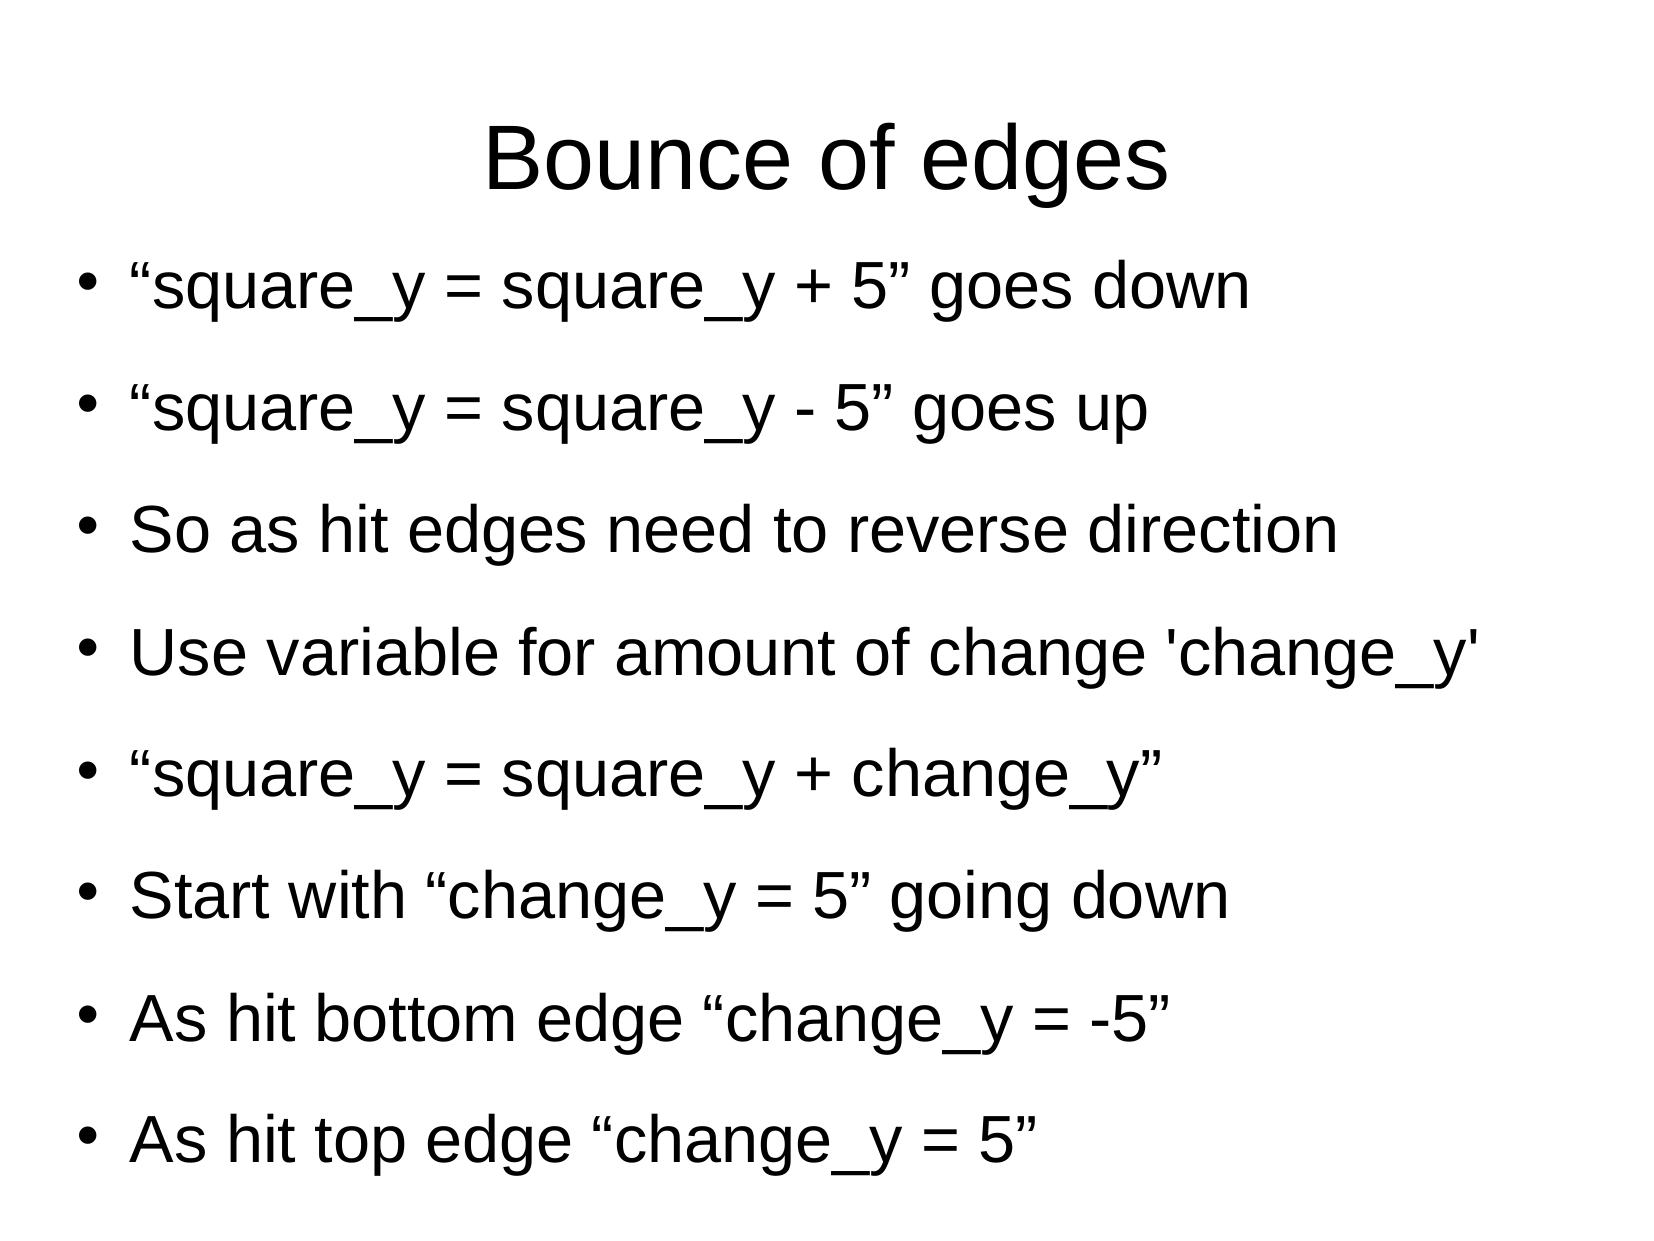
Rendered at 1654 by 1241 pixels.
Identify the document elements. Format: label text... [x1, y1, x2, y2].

text_box “square_y = square_y + 5” goes down “square_y = square_y - 5” goes up So as hit edges need to reverse direction Use variable for amount of change 'change_y' “square_y = square_y + change_y” Start with “change_y = 5” going down As hit bottom edge “change_y = -5” As hit top edge “change_y = 5” [44, 241, 1595, 1213]
text_box Bounce of edges [82, 49, 1571, 241]
